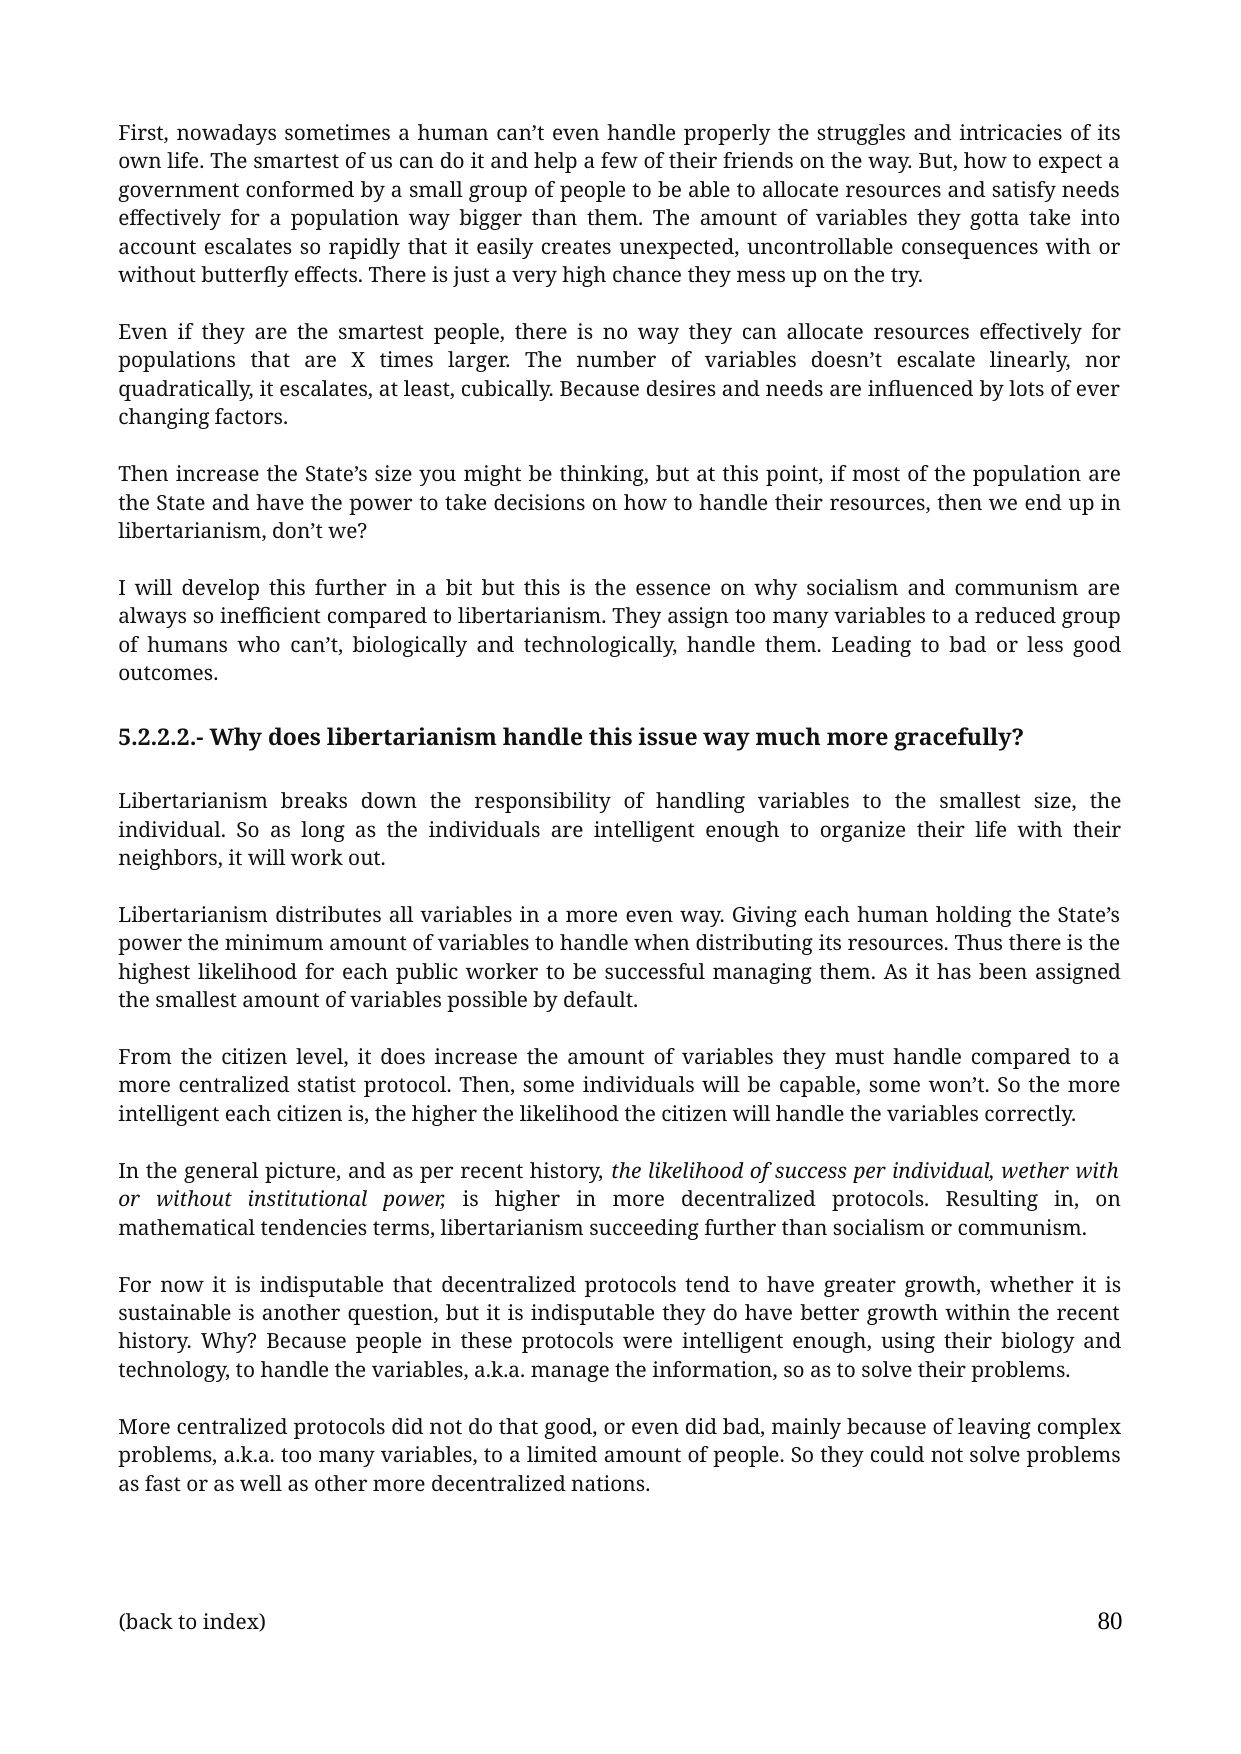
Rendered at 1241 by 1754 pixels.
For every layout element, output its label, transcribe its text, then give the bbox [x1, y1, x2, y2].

text Libertarianism distributes all variables in a more even way. Giving each human holding the State’s power the minimum amount of variables to handle when distributing its resources. Thus there is the highest likelihood for each public worker to be successful managing them. As it has been assigned the smallest amount of variables possible by default. [118, 900, 1122, 1014]
text First, nowadays sometimes a human can’t even handle properly the struggles and intricacies of its own life. The smartest of us can do it and help a few of their friends on the way. But, how to expect a government conformed by a small group of people to be able to allocate resources and satisfy needs effectively for a population way bigger than them. The amount of variables they gotta take into account escalates so rapidly that it easily creates unexpected, uncontrollable consequences with or without butterfly effects. There is just a very high chance they mess up on the try. [118, 118, 1122, 289]
text Then increase the State’s size you might be thinking, but at this point, if most of the population are the State and have the power to take decisions on how to handle their resources, then we end up in libertarianism, don’t we? [118, 459, 1122, 545]
text In the general picture, and as per recent history, the likelihood of success per individual, wether with or without institutional power, is higher in more decentralized protocols. Resulting in, on mathematical tendencies terms, libertarianism succeeding further than socialism or communism. [118, 1156, 1122, 1241]
text Libertarianism breaks down the responsibility of handling variables to the smallest size, the individual. So as long as the individuals are intelligent enough to organize their life with their neighbors, it will work out. [118, 786, 1122, 872]
text I will develop this further in a bit but this is the essence on why socialism and communism are always so inefficient compared to libertarianism. They assign too many variables to a reduced group of humans who can’t, biologically and technologically, handle them. Leading to bad or less good outcomes. [118, 573, 1122, 687]
text 5.2.2.2.- Why does libertarianism handle this issue way much more gracefully? [118, 721, 1122, 752]
text For now it is indisputable that decentralized protocols tend to have greater growth, whether it is sustainable is another question, but it is indisputable they do have better growth within the recent history. Why? Because people in these protocols were intelligent enough, using their biology and technology, to handle the variables, a.k.a. manage the information, so as to solve their problems. [118, 1270, 1122, 1383]
text From the citizen level, it does increase the amount of variables they must handle compared to a more centralized statist protocol. Then, some individuals will be capable, some won’t. So the more intelligent each citizen is, the higher the likelihood the citizen will handle the variables correctly. [118, 1042, 1122, 1127]
text More centralized protocols did not do that good, or even did bad, mainly because of leaving complex problems, a.k.a. too many variables, to a limited amount of people. So they could not solve problems as fast or as well as other more decentralized nations. [118, 1412, 1122, 1497]
text Even if they are the smartest people, there is no way they can allocate resources effectively for populations that are X times larger. The number of variables doesn’t escalate linearly, nor quadratically, it escalates, at least, cubically. Because desires and needs are influenced by lots of ever changing factors. [118, 317, 1122, 431]
